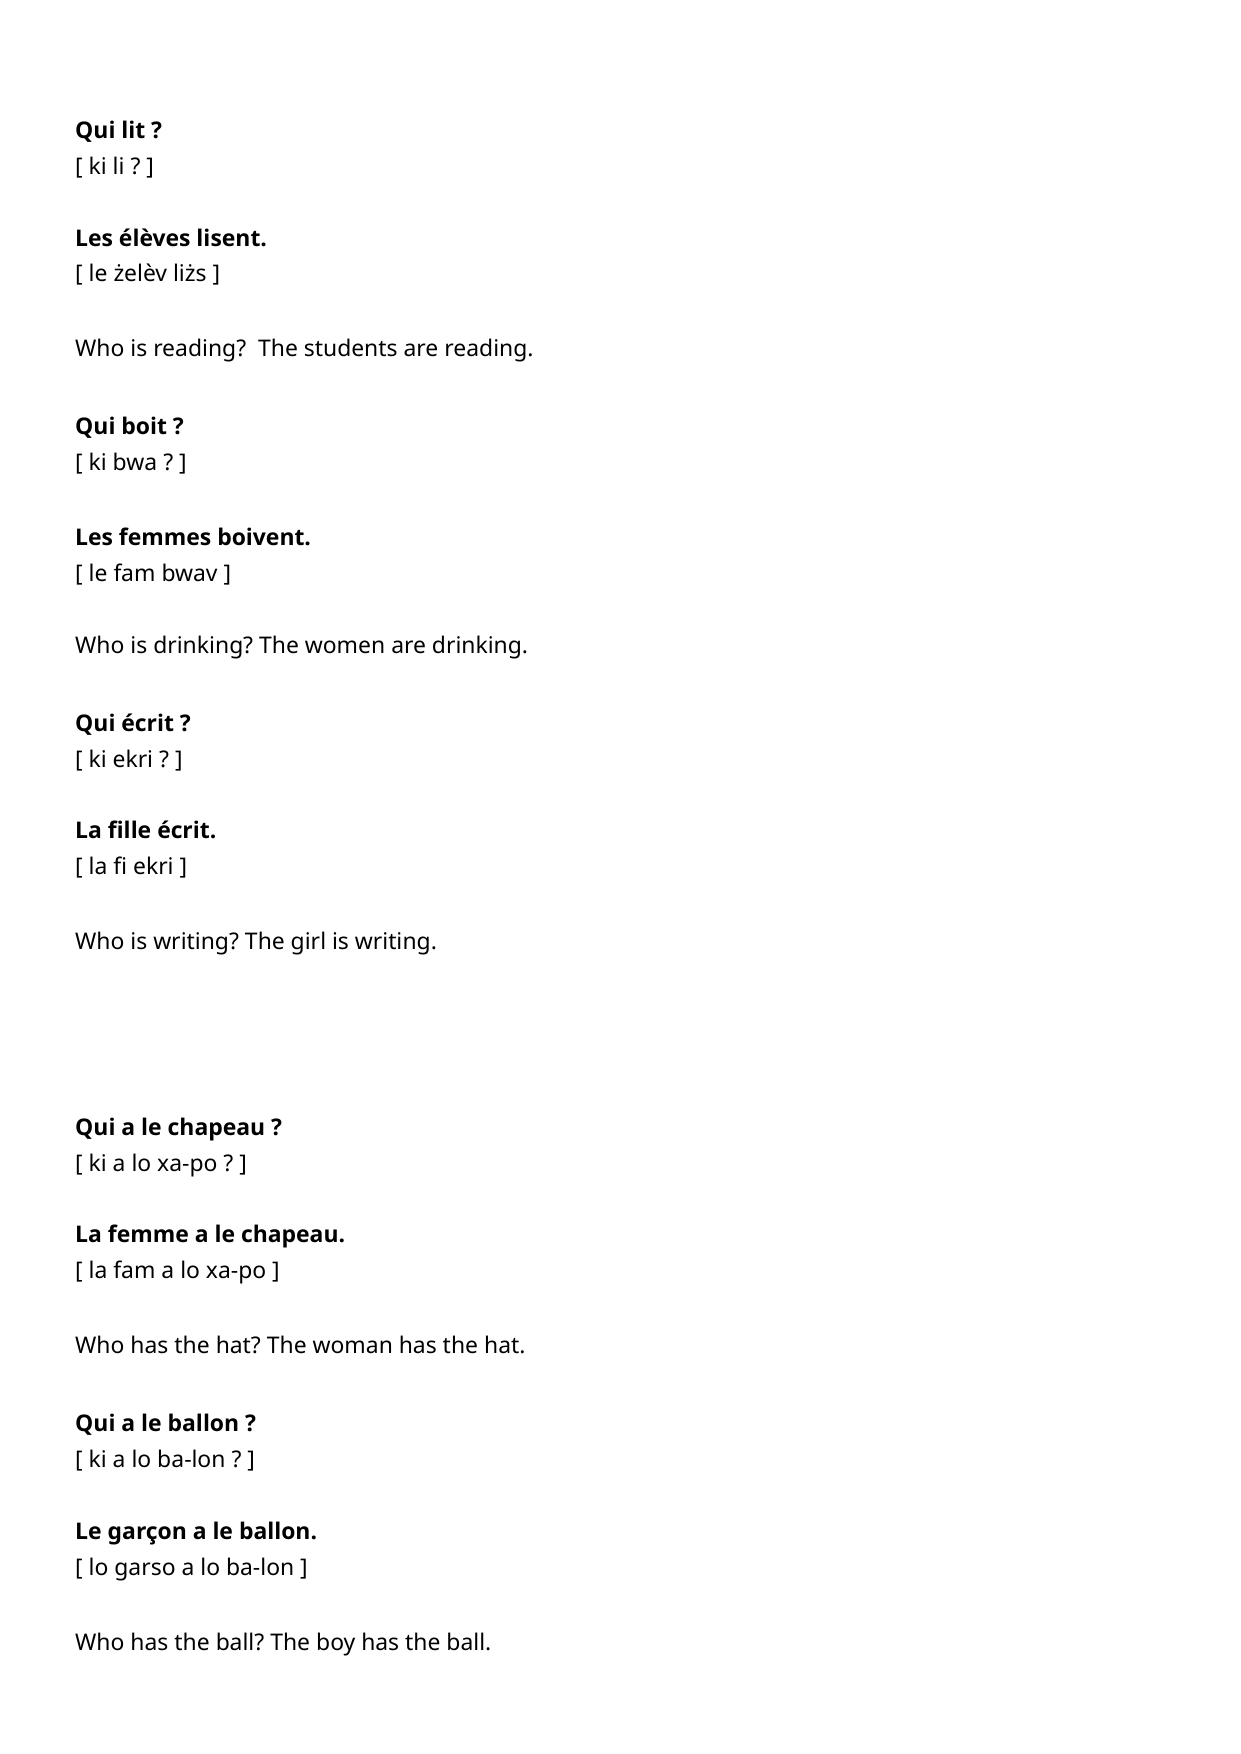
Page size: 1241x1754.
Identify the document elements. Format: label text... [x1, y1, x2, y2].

text Les élèves lisent. [ le żelèv liżs ] [75, 221, 1165, 289]
text La femme a le chapeau. [ la fam a lo xa-po ] [75, 1218, 1165, 1286]
text Qui boit ? [ ki bwa ? ] [75, 410, 1165, 477]
text Qui lit ? [ ki li ? ] [75, 114, 1165, 214]
text Qui a le chapeau ? [ ki a lo xa-po ? ] [75, 1003, 1165, 1211]
text Who has the ball? The boy has the ball. [75, 1589, 1165, 1657]
text Le garçon a le ballon. [ lo garso a lo ba-lon ] [75, 1515, 1165, 1582]
text Who has the hat? The woman has the hat. [75, 1293, 1165, 1361]
text La fille écrit. [ la fi ekri ] [75, 814, 1165, 882]
text Qui a le ballon ? [ ki a lo ba-lon ? ] [75, 1407, 1165, 1507]
text Who is writing? The girl is writing. [75, 889, 1165, 956]
text Qui écrit ? [ ki ekri ? ] [75, 707, 1165, 807]
text Who is reading? The students are reading. [75, 296, 1165, 363]
text Les femmes boivent. [ le fam bwav ] Who is drinking? The women are drinking. [75, 521, 1165, 660]
